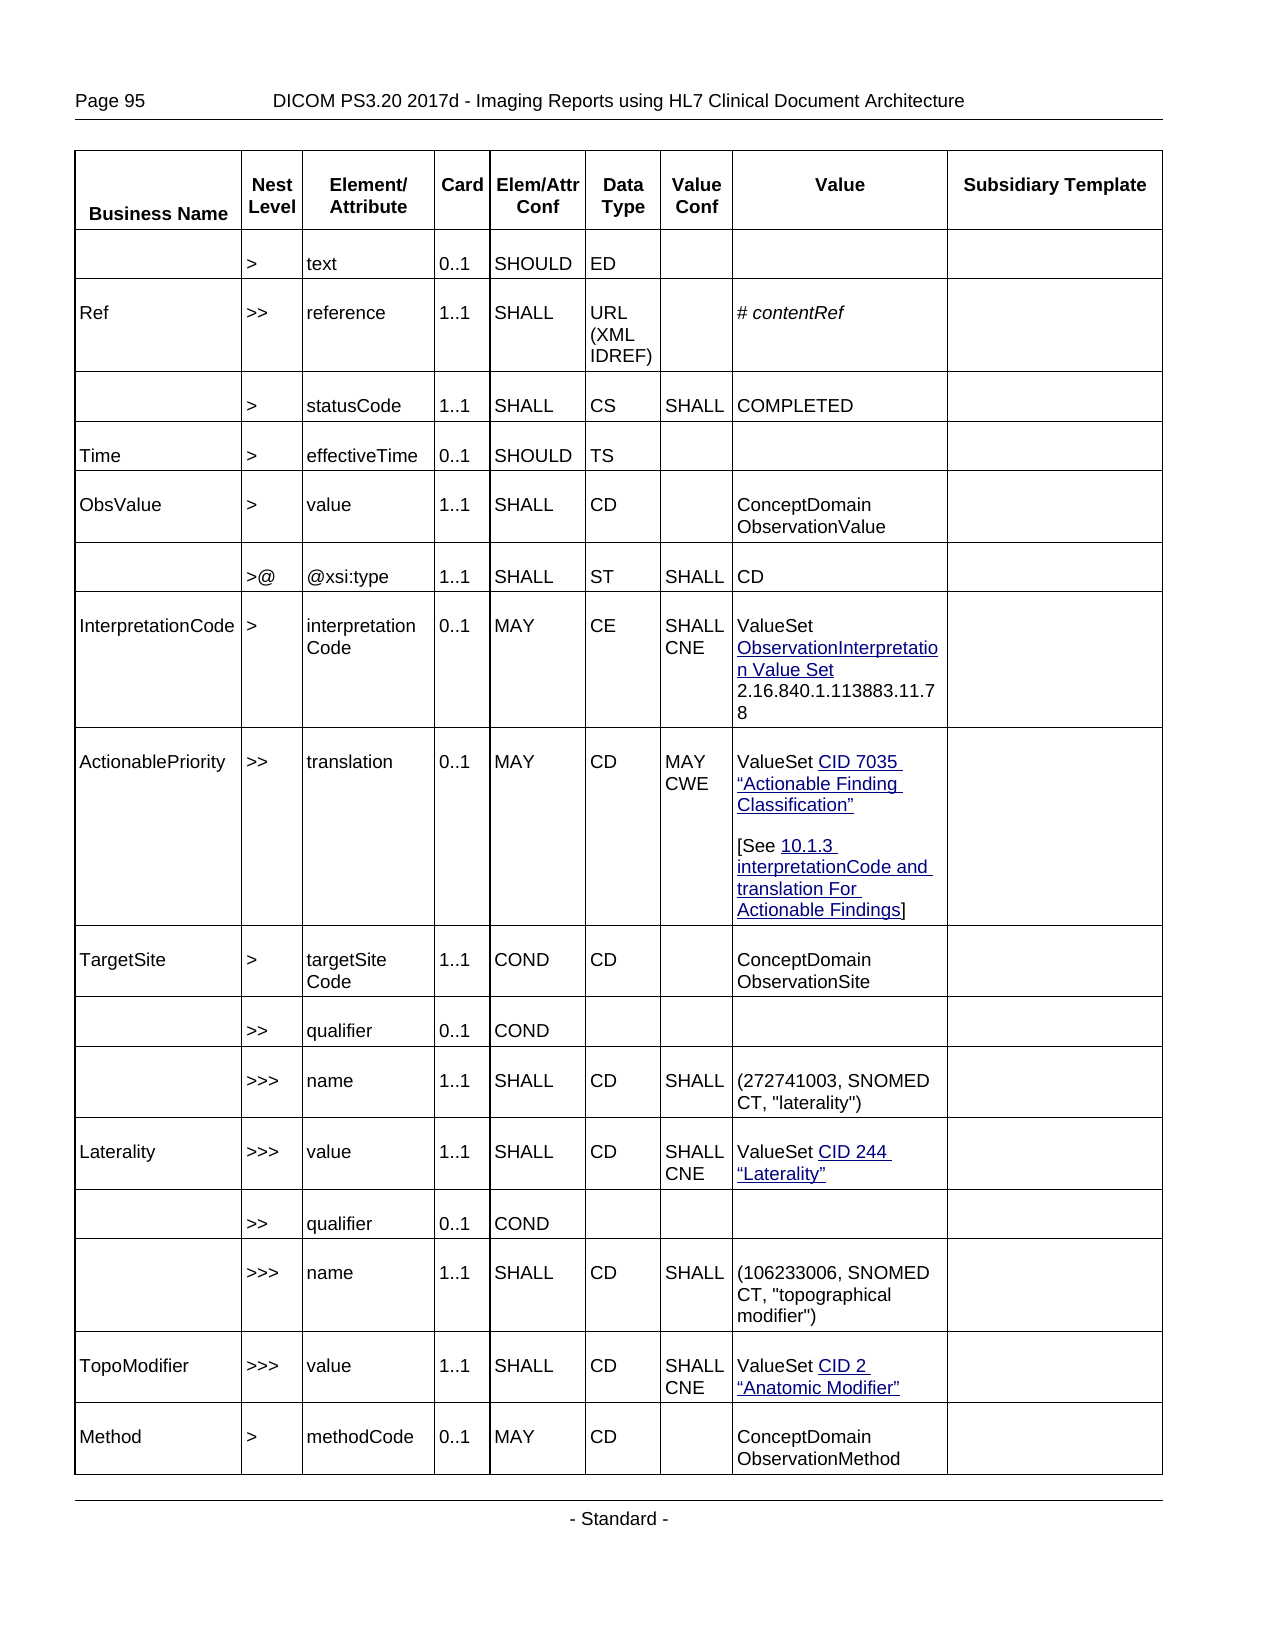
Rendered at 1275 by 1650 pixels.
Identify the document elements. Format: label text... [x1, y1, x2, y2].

table_cell SHOULD [491, 422, 585, 470]
table_cell ST [586, 543, 660, 591]
table_cell value [303, 1118, 434, 1188]
table_cell [661, 1403, 732, 1473]
table_cell SHALL [491, 1118, 585, 1188]
table_cell [733, 1190, 947, 1238]
table_cell [661, 997, 732, 1046]
table_cell 0..1 [435, 1403, 489, 1473]
table_cell value [303, 1332, 434, 1402]
table_cell CD [586, 1239, 660, 1331]
table_cell interpretation​Code [303, 592, 434, 727]
table_cell [733, 422, 947, 470]
table_cell TS [586, 422, 660, 470]
table_cell 1..1 [435, 1118, 489, 1188]
table_header Data Type [586, 151, 660, 228]
table_cell [661, 279, 732, 371]
table_cell Interpretation​Code [76, 592, 241, 727]
table_cell ValueSet CID 244 “Laterality” [733, 1118, 947, 1188]
table_cell >> [242, 1190, 302, 1238]
table_cell [661, 230, 732, 278]
table_cell 1..1 [435, 1332, 489, 1402]
table_cell CD [586, 1403, 660, 1473]
table_cell > [242, 230, 302, 278]
table_cell 0..1 [435, 1190, 489, 1238]
table_cell SHALL [661, 372, 732, 421]
table_cell CS [586, 372, 660, 421]
table_header Value Conf [661, 151, 732, 228]
table_cell [948, 592, 1162, 727]
table_cell SHALL [661, 543, 732, 591]
table_cell Topo​Modifier [76, 1332, 241, 1402]
table_cell SHALL [661, 1239, 732, 1331]
table_cell SHALL [491, 372, 585, 421]
table_cell URL (XML IDREF) [586, 279, 660, 371]
table_cell COND [491, 997, 585, 1046]
table_cell Concept​Domain ObservationValue [733, 471, 947, 542]
table_cell >>> [242, 1239, 302, 1331]
table_cell [948, 1403, 1162, 1473]
table_cell [661, 471, 732, 542]
table_cell CD [586, 1118, 660, 1188]
table_cell >>> [242, 1118, 302, 1188]
table_cell [586, 997, 660, 1046]
table_cell [733, 230, 947, 278]
table_cell [733, 997, 947, 1046]
table_cell 1..1 [435, 543, 489, 591]
table_cell 0..1 [435, 592, 489, 727]
table_cell >>> [242, 1332, 302, 1402]
table_cell [76, 1239, 241, 1331]
table_cell SHALL [491, 1047, 585, 1117]
table_cell [948, 728, 1162, 925]
table_cell CD [586, 926, 660, 996]
table_header Elem/Attr Conf [491, 151, 585, 228]
table_cell effective​Time [303, 422, 434, 470]
table_cell method​Code [303, 1403, 434, 1473]
table_header Subsidiary Template [948, 151, 1162, 228]
table_cell # content​Ref [733, 279, 947, 371]
table_cell CD [586, 1047, 660, 1117]
table_cell > [242, 372, 302, 421]
table_cell [948, 372, 1162, 421]
table_cell [76, 372, 241, 421]
table_cell >> [242, 728, 302, 925]
table_cell @xsi:type [303, 543, 434, 591]
table_cell CD [586, 471, 660, 542]
table_cell Obs​Value [76, 471, 241, 542]
table_cell SHALL [491, 1332, 585, 1402]
table_cell [948, 471, 1162, 542]
table_cell [948, 1047, 1162, 1117]
table_cell 1..1 [435, 372, 489, 421]
table_cell 0..1 [435, 997, 489, 1046]
table_cell text [303, 230, 434, 278]
table_cell [948, 279, 1162, 371]
table_cell MAY [491, 592, 585, 727]
table_cell Concept​Domain ObservationSite [733, 926, 947, 996]
table_cell > [242, 1403, 302, 1473]
table_cell Target​Site [76, 926, 241, 996]
table_cell Time [76, 422, 241, 470]
table_header Card [435, 151, 489, 228]
table_cell ValueSet CID 2 “Anatomic Modifier” [733, 1332, 947, 1402]
table_cell >> [242, 997, 302, 1046]
table_cell translation [303, 728, 434, 925]
table_cell [76, 230, 241, 278]
table_cell name [303, 1239, 434, 1331]
table_cell target​Site​Code [303, 926, 434, 996]
table_cell SHALL [491, 543, 585, 591]
table_cell SHALL [491, 471, 585, 542]
table_cell [948, 1190, 1162, 1238]
table_cell >> [242, 279, 302, 371]
table_cell [948, 926, 1162, 996]
table_header Element/​Attribute [303, 151, 434, 228]
table_cell [948, 1239, 1162, 1331]
table_cell 1..1 [435, 471, 489, 542]
table_cell [661, 422, 732, 470]
table_cell 1..1 [435, 1239, 489, 1331]
table_cell > [242, 471, 302, 542]
table_cell ValueSet CID 7035 “Actionable Finding Classification” [See 10.1.3 interpretationCode and translation For Actionable Findings] [733, 728, 947, 925]
table_cell ED [586, 230, 660, 278]
table_cell > [242, 926, 302, 996]
table_cell 1..1 [435, 926, 489, 996]
table_cell SHALL [661, 1047, 732, 1117]
table_cell [76, 997, 241, 1046]
table_cell [76, 1190, 241, 1238]
table_cell Actionable​Priority [76, 728, 241, 925]
table_cell ValueSet ObservationInterpretation Value Set 2.16.840.1.113883.11.78 [733, 592, 947, 727]
table_cell COND [491, 926, 585, 996]
table_cell CD [733, 543, 947, 591]
table_cell >>> [242, 1047, 302, 1117]
table_cell COND [491, 1190, 585, 1238]
table_header Nest Level [242, 151, 302, 228]
table_cell 0..1 [435, 728, 489, 925]
table_cell Method [76, 1403, 241, 1473]
table_cell status​Code [303, 372, 434, 421]
table_cell Concept​Domain ObservationMethod [733, 1403, 947, 1473]
table_cell CD [586, 728, 660, 925]
table_cell MAY CWE [661, 728, 732, 925]
table_cell SHALL CNE [661, 1118, 732, 1188]
table_cell CE [586, 592, 660, 727]
table_cell > [242, 592, 302, 727]
table_cell SHALL [491, 279, 585, 371]
table_cell [661, 1190, 732, 1238]
table_cell MAY [491, 728, 585, 925]
table_cell > [242, 422, 302, 470]
table_cell Laterality [76, 1118, 241, 1188]
table_cell (272741003, SNOMED CT, "laterality") [733, 1047, 947, 1117]
table_cell SHOULD [491, 230, 585, 278]
table_cell SHALL CNE [661, 592, 732, 727]
table_cell [948, 543, 1162, 591]
table_cell [76, 543, 241, 591]
table_cell COMPLETED [733, 372, 947, 421]
table_cell SHALL CNE [661, 1332, 732, 1402]
table_cell name [303, 1047, 434, 1117]
table_cell (106233006, SNOMED CT, "topographical modifier") [733, 1239, 947, 1331]
table_cell >@ [242, 543, 302, 591]
table_cell [948, 1118, 1162, 1188]
table_cell reference [303, 279, 434, 371]
table_cell 0..1 [435, 422, 489, 470]
table_header Business Name [76, 151, 241, 228]
table_cell [586, 1190, 660, 1238]
table_cell [948, 997, 1162, 1046]
table_cell Ref [76, 279, 241, 371]
table_cell 1..1 [435, 1047, 489, 1117]
table_cell SHALL [491, 1239, 585, 1331]
table_header Value [733, 151, 947, 228]
table_cell qualifier [303, 997, 434, 1046]
table_cell value [303, 471, 434, 542]
table_cell [661, 926, 732, 996]
table_cell 1..1 [435, 279, 489, 371]
table_cell [948, 422, 1162, 470]
table_cell MAY [491, 1403, 585, 1473]
table_cell [76, 1047, 241, 1117]
table_cell CD [586, 1332, 660, 1402]
table_cell [948, 1332, 1162, 1402]
table_cell 0..1 [435, 230, 489, 278]
table_cell [948, 230, 1162, 278]
table_cell qualifier [303, 1190, 434, 1238]
